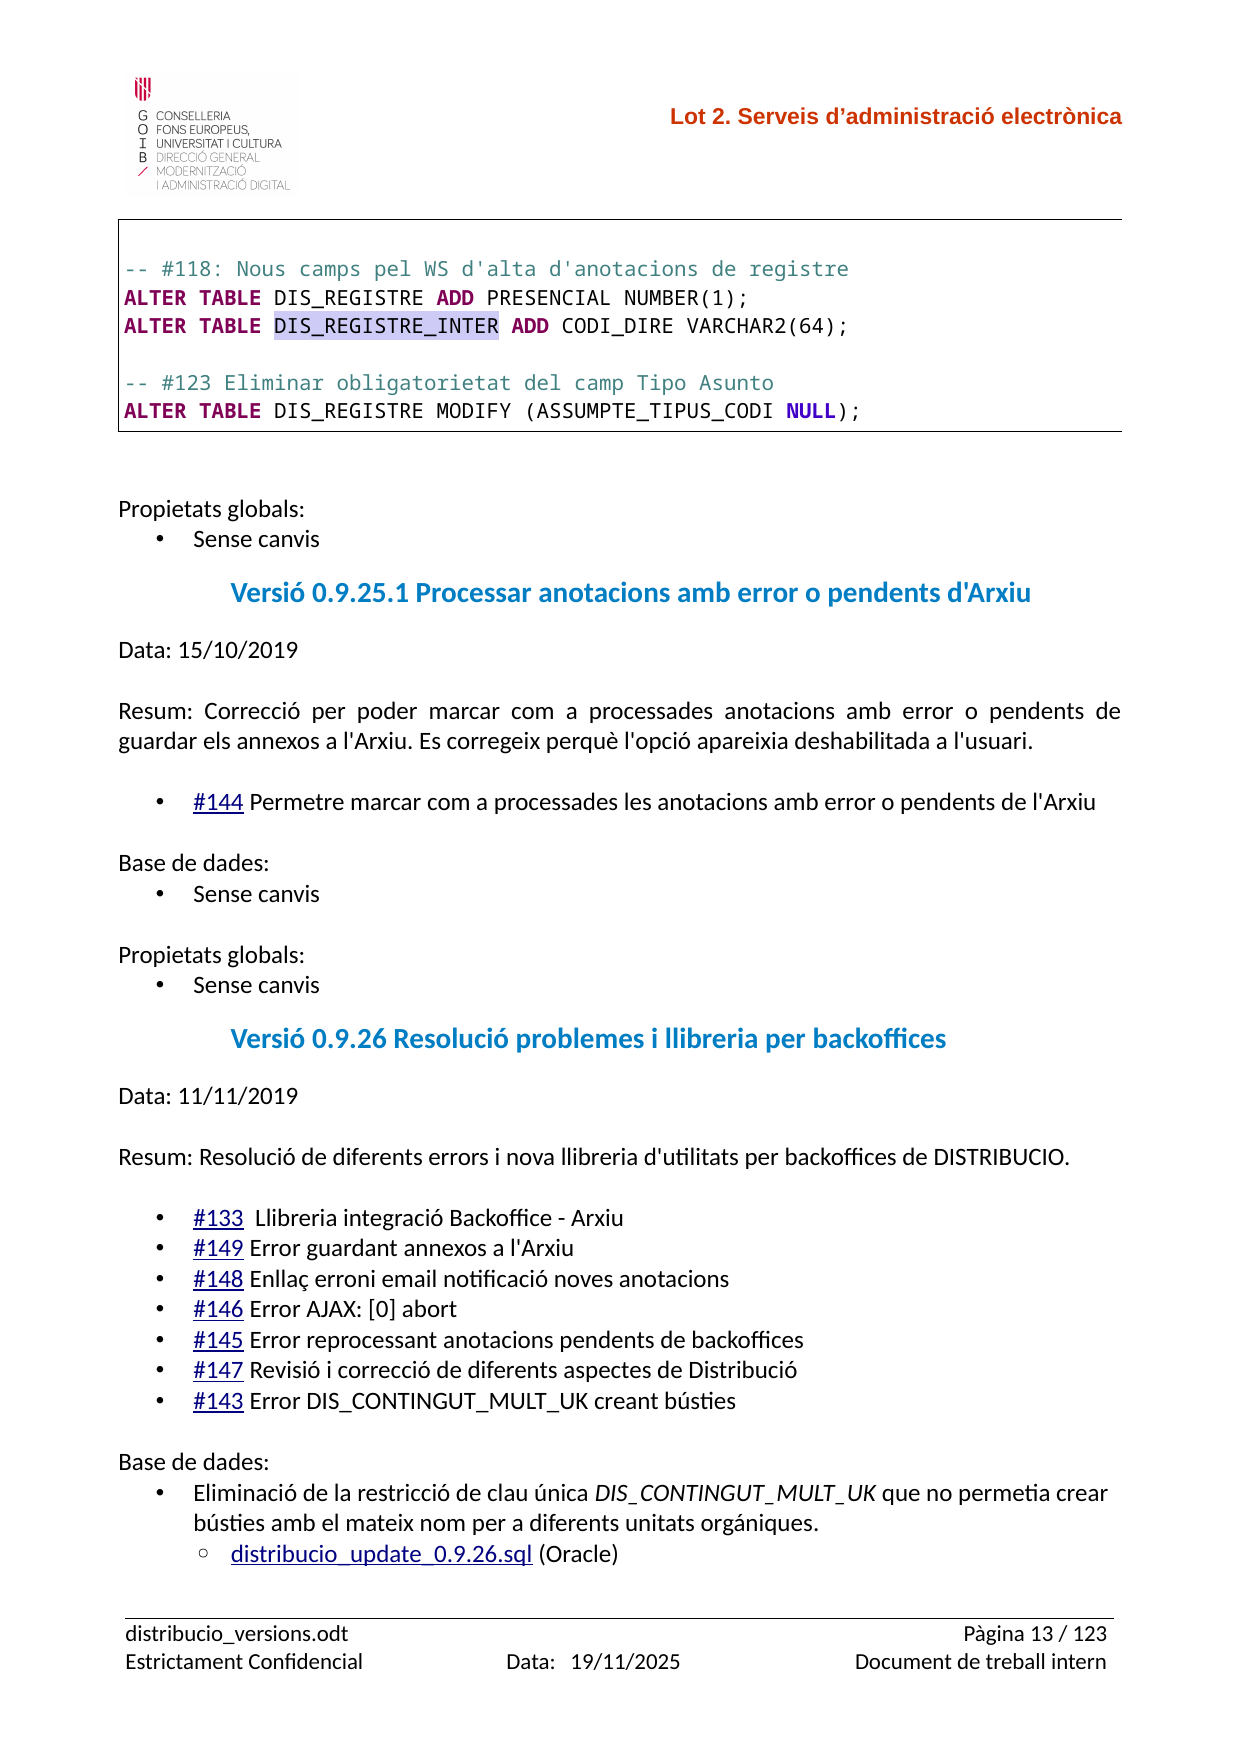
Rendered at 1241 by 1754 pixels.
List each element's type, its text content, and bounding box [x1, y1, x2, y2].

list distribucio_update_0.9.26.sql (Oracle) [193, 1538, 1122, 1568]
text Data: 11/11/2019 [118, 1080, 1122, 1110]
text Propietats globals: [118, 493, 1122, 523]
list #143 Error DIS_CONTINGUT_MULT_UK creant bústies [156, 1385, 1122, 1416]
list Sense canvis [156, 969, 1122, 1000]
picture [126, 70, 299, 197]
list Sense canvis [156, 878, 1122, 908]
text Propietats globals: [118, 939, 1122, 969]
list #148 Enllaç erroni email notificació noves anotacions [156, 1263, 1122, 1293]
text Data: 15/10/2019 [118, 634, 1122, 664]
list #145 Error reprocessant anotacions pendents de backoffices [156, 1324, 1122, 1354]
list #144 Permetre marcar com a processades les anotacions amb error o pendents de l'Arxiu [156, 786, 1122, 817]
list Sense canvis [156, 523, 1122, 554]
text Base de dades: [118, 1446, 1122, 1477]
list Eliminació de la restricció de clau única DIS_CONTINGUT_MULT_UK que no permetia crear bústies amb el mateix nom per a diferents unitats orgániques. [156, 1477, 1122, 1538]
list #146 Error AJAX: [0] abort [156, 1293, 1122, 1324]
list #149 Error guardant annexos a l'Arxiu [156, 1232, 1122, 1263]
list #133 Llibreria integració Backoffice - Arxiu [156, 1202, 1122, 1232]
list #147 Revisió i correcció de diferents aspectes de Distribució [156, 1354, 1122, 1385]
subtitle Versió 0.9.26 Resolució problemes i llibreria per backoffices [153, 1021, 1122, 1056]
table_header -- #118: Nous camps pel WS d'alta d'anotacions de registre ALTER TABLE DIS_REGISTRE ADD PRESENCIAL NUMBER(1); ALTER TABLE DIS_REGISTRE_INTER ADD CODI_DIRE VARCHAR2(64); -- #123 Eliminar obligatorietat del camp Tipo Asunto ALTER TABLE DIS_REGISTRE MODIFY (ASSUMPTE_TIPUS_CODI NULL); [119, 220, 1122, 431]
text Resum: Resolució de diferents errors i nova llibreria d'utilitats per backoffices de DISTRIBUCIO. [118, 1141, 1122, 1171]
subtitle Versió 0.9.25.1 Processar anotacions amb error o pendents d'Arxiu [153, 574, 1122, 610]
text Base de dades: [118, 847, 1122, 878]
text Resum: Correcció per poder marcar com a processades anotacions amb error o pendents de guardar els annexos a l'Arxiu. Es corregeix perquè l'opció apareixia deshabilitada a l'usuari. [118, 695, 1122, 756]
